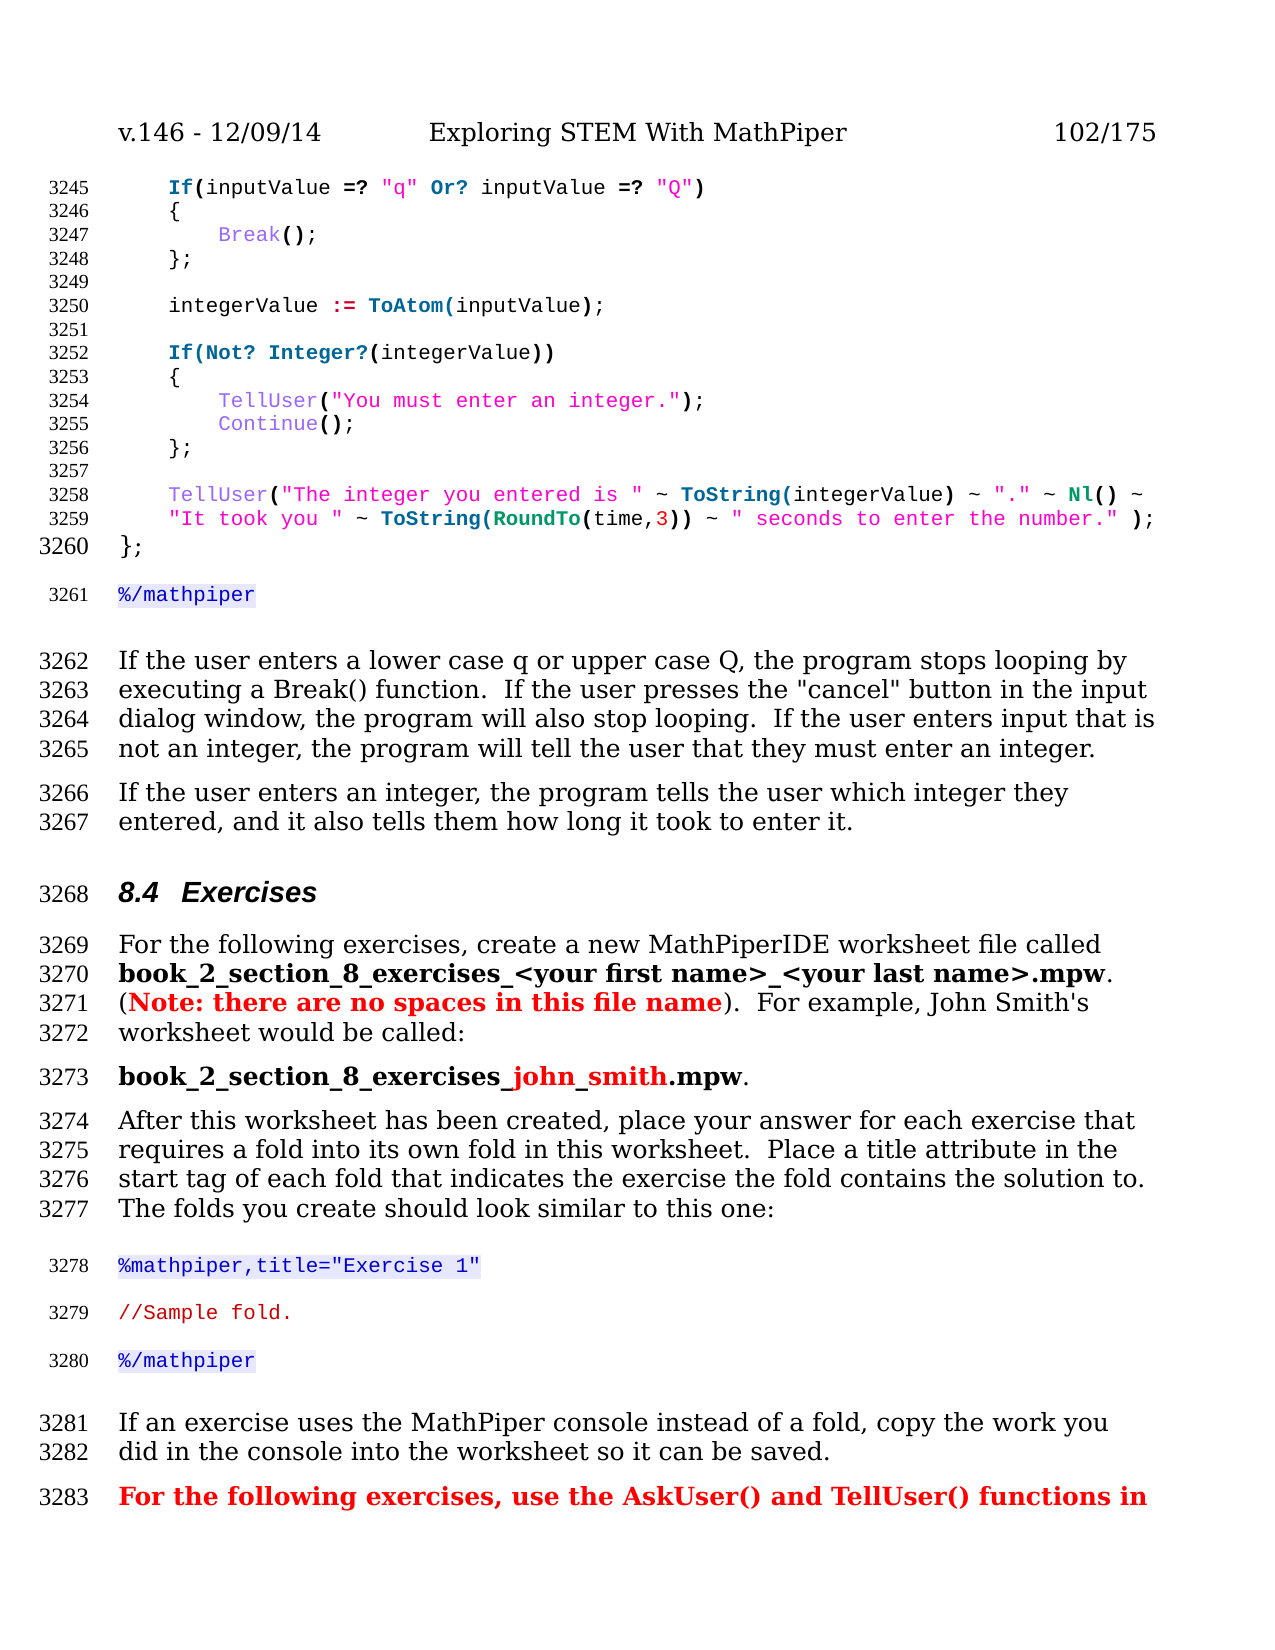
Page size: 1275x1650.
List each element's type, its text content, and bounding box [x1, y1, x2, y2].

subtitle Exercises [118, 875, 1157, 909]
text { [118, 366, 1157, 389]
text If(inputValue =? "q" Or? inputValue =? "Q") [118, 177, 1157, 200]
text }; [118, 437, 1157, 461]
text }; [118, 248, 1157, 271]
text %mathpiper,title="Exercise 1" [118, 1255, 1157, 1279]
text If an exercise uses the MathPiper console instead of a fold, copy the work you did in the console into the worksheet so it can be saved. [118, 1408, 1157, 1466]
text For the following exercises, use the AskUser() and TellUser() functions in [118, 1481, 1157, 1511]
text }; [118, 531, 1157, 561]
text "It took you " ~ ToString(RoundTo(time,3)) ~ " seconds to enter the number." ); [118, 508, 1157, 531]
text For the following exercises, create a new MathPiperIDE worksheet file called book_2_section_8_exercises_<your first name>_<your last name>.mpw. (Note: there are no spaces in this file name). For example, John Smith's worksheet would be called: [118, 930, 1157, 1047]
text %/mathpiper [118, 1349, 1157, 1373]
text After this worksheet has been created, place your answer for each exercise that requires a fold into its own fold in this worksheet. Place a title attribute in the start tag of each fold that indicates the exercise the fold contains the solution to. The folds you create should look similar to this one: [118, 1106, 1157, 1223]
text If the user enters a lower case q or upper case Q, the program stops looping by executing a Break() function. If the user presses the "cancel" button in the input dialog window, the program will also stop looping. If the user enters input that is not an integer, the program will tell the user that they must enter an integer. [118, 646, 1157, 763]
text If the user enters an integer, the program tells the user which integer they entered, and it also tells them how long it took to enter it. [118, 778, 1157, 836]
text Break(); [118, 224, 1157, 248]
text integerValue := ToAtom(inputValue); [118, 295, 1157, 319]
text //Sample fold. [118, 1302, 1157, 1326]
text TellUser("The integer you entered is " ~ ToString(integerValue) ~ "." ~ Nl() ~ [118, 484, 1157, 508]
text Continue(); [118, 413, 1157, 437]
text book_2_section_8_exercises_john_smith.mpw. [118, 1062, 1157, 1091]
text %/mathpiper [118, 584, 1157, 608]
text TellUser("You must enter an integer."); [118, 389, 1157, 413]
text { [118, 200, 1157, 224]
text If(Not? Integer?(integerValue)) [118, 342, 1157, 366]
